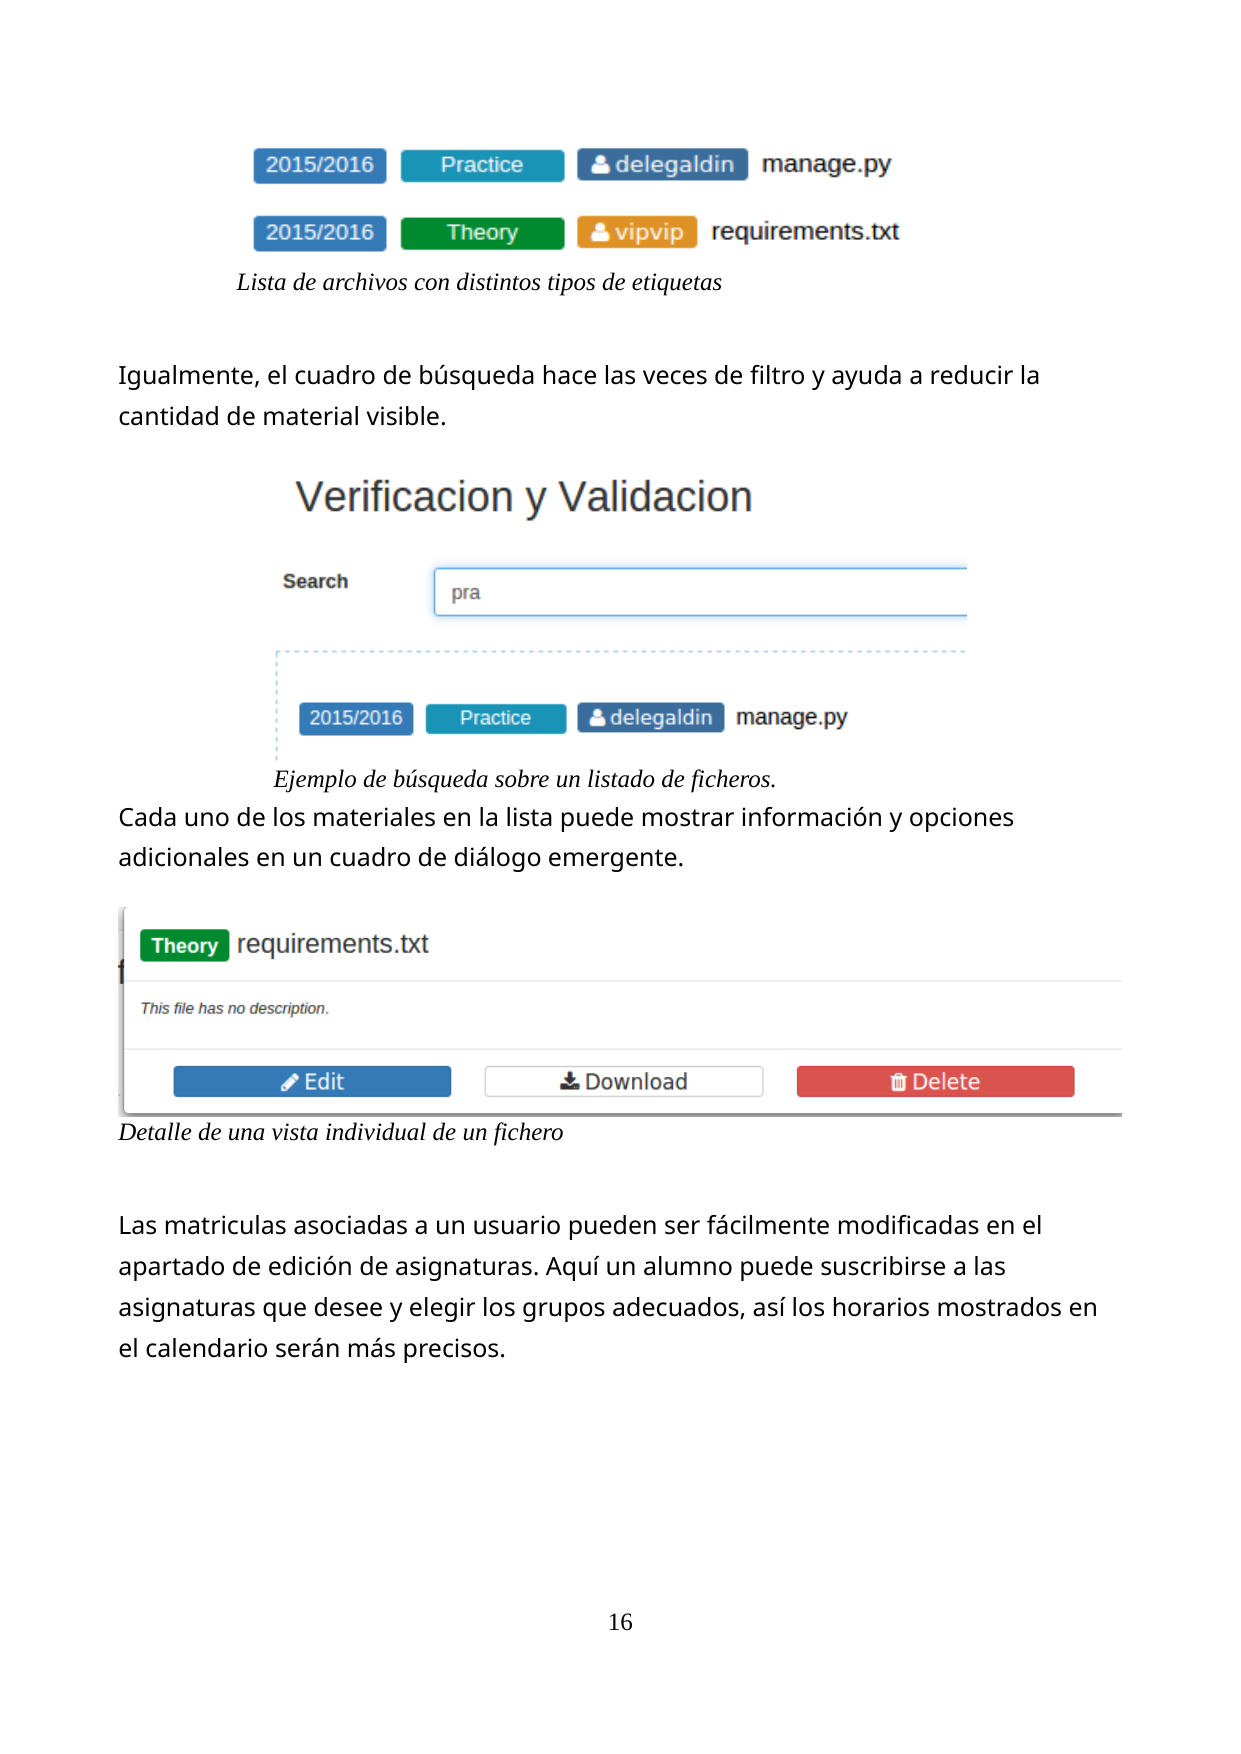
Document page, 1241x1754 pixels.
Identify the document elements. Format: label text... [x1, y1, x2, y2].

text Detalle de una vista individual de un fichero [118, 1117, 1122, 1146]
text Ejemplo de búsqueda sobre un listado de ficheros. [273, 764, 967, 792]
text Las matriculas asociadas a un usuario pueden ser fácilmente modificadas en el apartado de edición de asignaturas. Aquí un alumno puede suscribirse a las asignaturas que desee y elegir los grupos adecuados, así los horarios mostrados en el calendario serán más precisos. [118, 1208, 1122, 1364]
text Cada uno de los materiales en la lista puede mostrar información y opciones adicionales en un cuadro de diálogo emergente. [118, 454, 1122, 874]
text Lista de archivos con distintos tipos de etiquetas [236, 267, 973, 296]
picture [118, 907, 1123, 1117]
picture [236, 130, 974, 267]
text Igualmente, el cuadro de búsqueda hace las veces de filtro y ayuda a reducir la cantidad de material visible. [118, 358, 1122, 433]
picture [273, 466, 967, 764]
